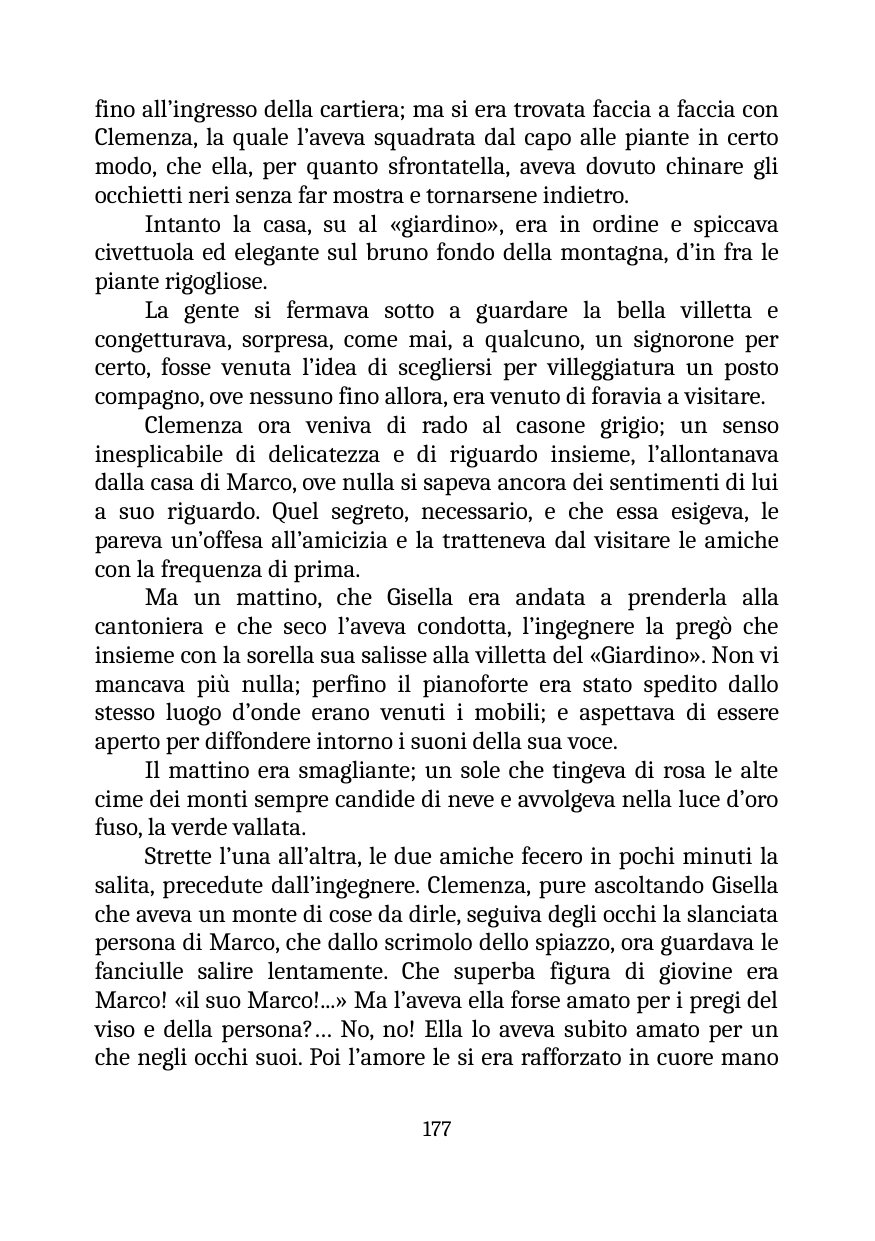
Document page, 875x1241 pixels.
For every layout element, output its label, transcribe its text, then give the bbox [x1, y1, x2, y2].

text La gente si fermava sotto a guardare la bella villetta e congetturava, sorpresa, come mai, a qualcuno, un signorone per certo, fosse venuta l’idea di scegliersi per villeggiatura un posto compagno, ove nessuno fino allora, era venuto di foravia a visitare. [94, 296, 779, 411]
text fino all’ingresso della cartiera; ma si era trovata faccia a faccia con Clemenza, la quale l’aveva squadrata dal capo alle piante in certo modo, che ella, per quanto sfrontatella, aveva dovuto chinare gli occhietti neri senza far mostra e tornarsene indietro. [94, 94, 779, 209]
text Strette l’una all’altra, le due amiche fecero in pochi minuti la salita, precedute dall’ingegnere. Clemenza, pure ascoltando Gisella che aveva un monte di cose da dirle, seguiva degli occhi la slanciata persona di Marco, che dallo scrimolo dello spiazzo, ora guardava le fanciulle salire lentamente. Che superba figura di giovine era Marco! «il suo Marco!...» Ma l’aveva ella forse amato per i pregi del viso e della persona?… No, no! Ella lo aveva subito amato per un che negli occhi suoi. Poi l’amore le si era rafforzato in cuore mano [94, 842, 779, 1072]
text Il mattino era smagliante; un sole che tingeva di rosa le alte cime dei monti sempre candide di neve e avvolgeva nella luce d’oro fuso, la verde vallata. [94, 756, 779, 842]
text Intanto la casa, su al «giardino», era in ordine e spiccava civettuola ed elegante sul bruno fondo della montagna, d’in fra le piante rigogliose. [94, 209, 779, 296]
text Ma un mattino, che Gisella era andata a prenderla alla cantoniera e che seco l’aveva condotta, l’ingegnere la pregò che insieme con la sorella sua salisse alla villetta del «Giardino». Non vi mancava più nulla; perfino il pianoforte era stato spedito dallo stesso luogo d’onde erano venuti i mobili; e aspettava di essere aperto per diffondere intorno i suoni della sua voce. [94, 583, 779, 756]
text Clemenza ora veniva di rado al casone grigio; un senso inesplicabile di delicatezza e di riguardo insieme, l’allontanava dalla casa di Marco, ove nulla si sapeva ancora dei sentimenti di lui a suo riguardo. Quel segreto, necessario, e che essa esigeva, le pareva un’offesa all’amicizia e la tratteneva dal visitare le amiche con la frequenza di prima. [94, 411, 779, 583]
